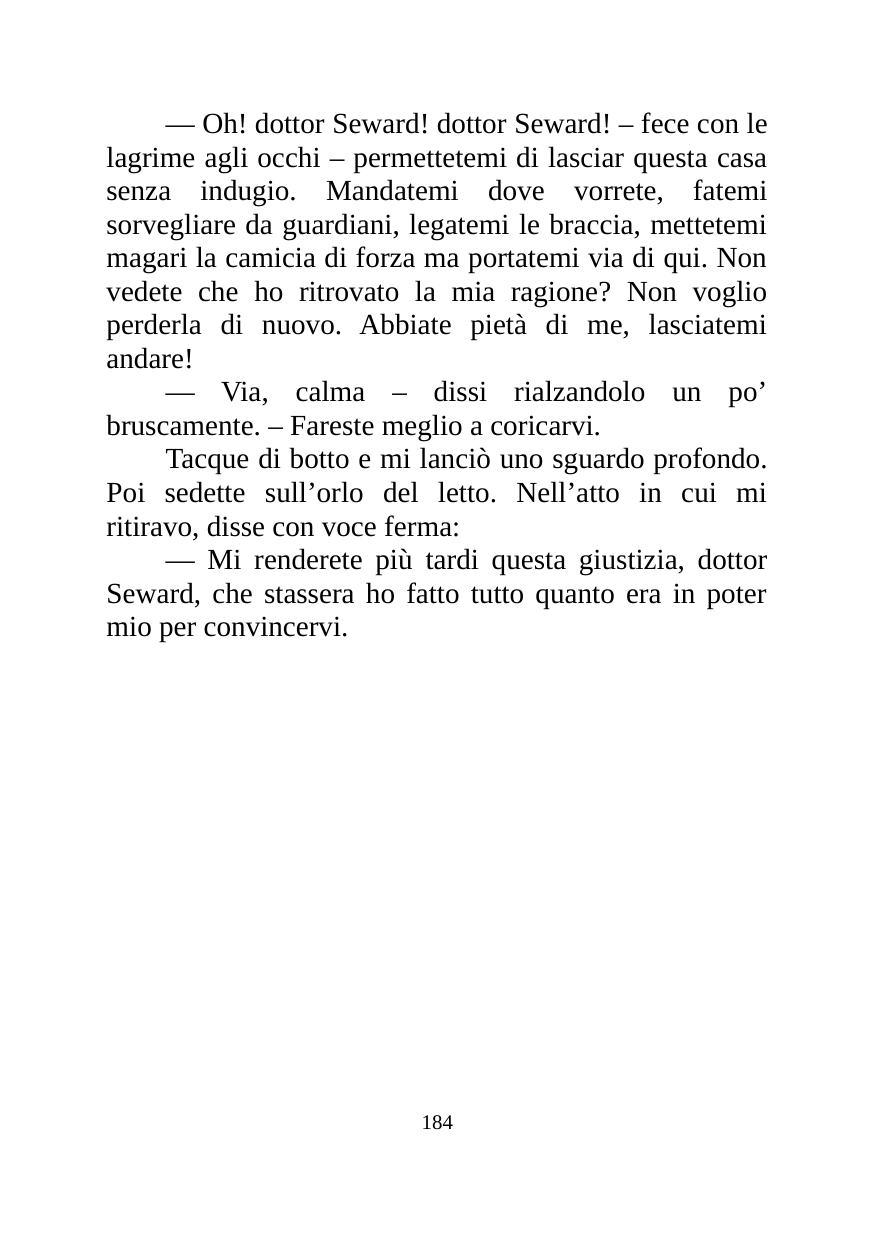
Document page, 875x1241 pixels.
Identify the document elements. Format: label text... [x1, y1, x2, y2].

text — Oh! dottor Seward! dottor Seward! – fece con le lagrime agli occhi – permettetemi di lasciar questa casa senza indugio. Mandatemi dove vorrete, fatemi sorvegliare da guardiani, legatemi le braccia, mettetemi magari la camicia di forza ma portatemi via di qui. Non vedete che ho ritrovato la mia ragione? Non voglio perderla di nuovo. Abbiate pietà di me, lasciatemi andare! [106, 106, 768, 374]
text — Via, calma – dissi rialzandolo un po’ bruscamente. – Fareste meglio a coricarvi. [106, 374, 768, 442]
text — Mi renderete più tardi questa giustizia, dottor Seward, che stassera ho fatto tutto quanto era in poter mio per convincervi. [106, 542, 768, 643]
text Tacque di botto e mi lanciò uno sguardo profondo. Poi sedette sull’orlo del letto. Nell’atto in cui mi ritiravo, disse con voce ferma: [106, 442, 768, 542]
